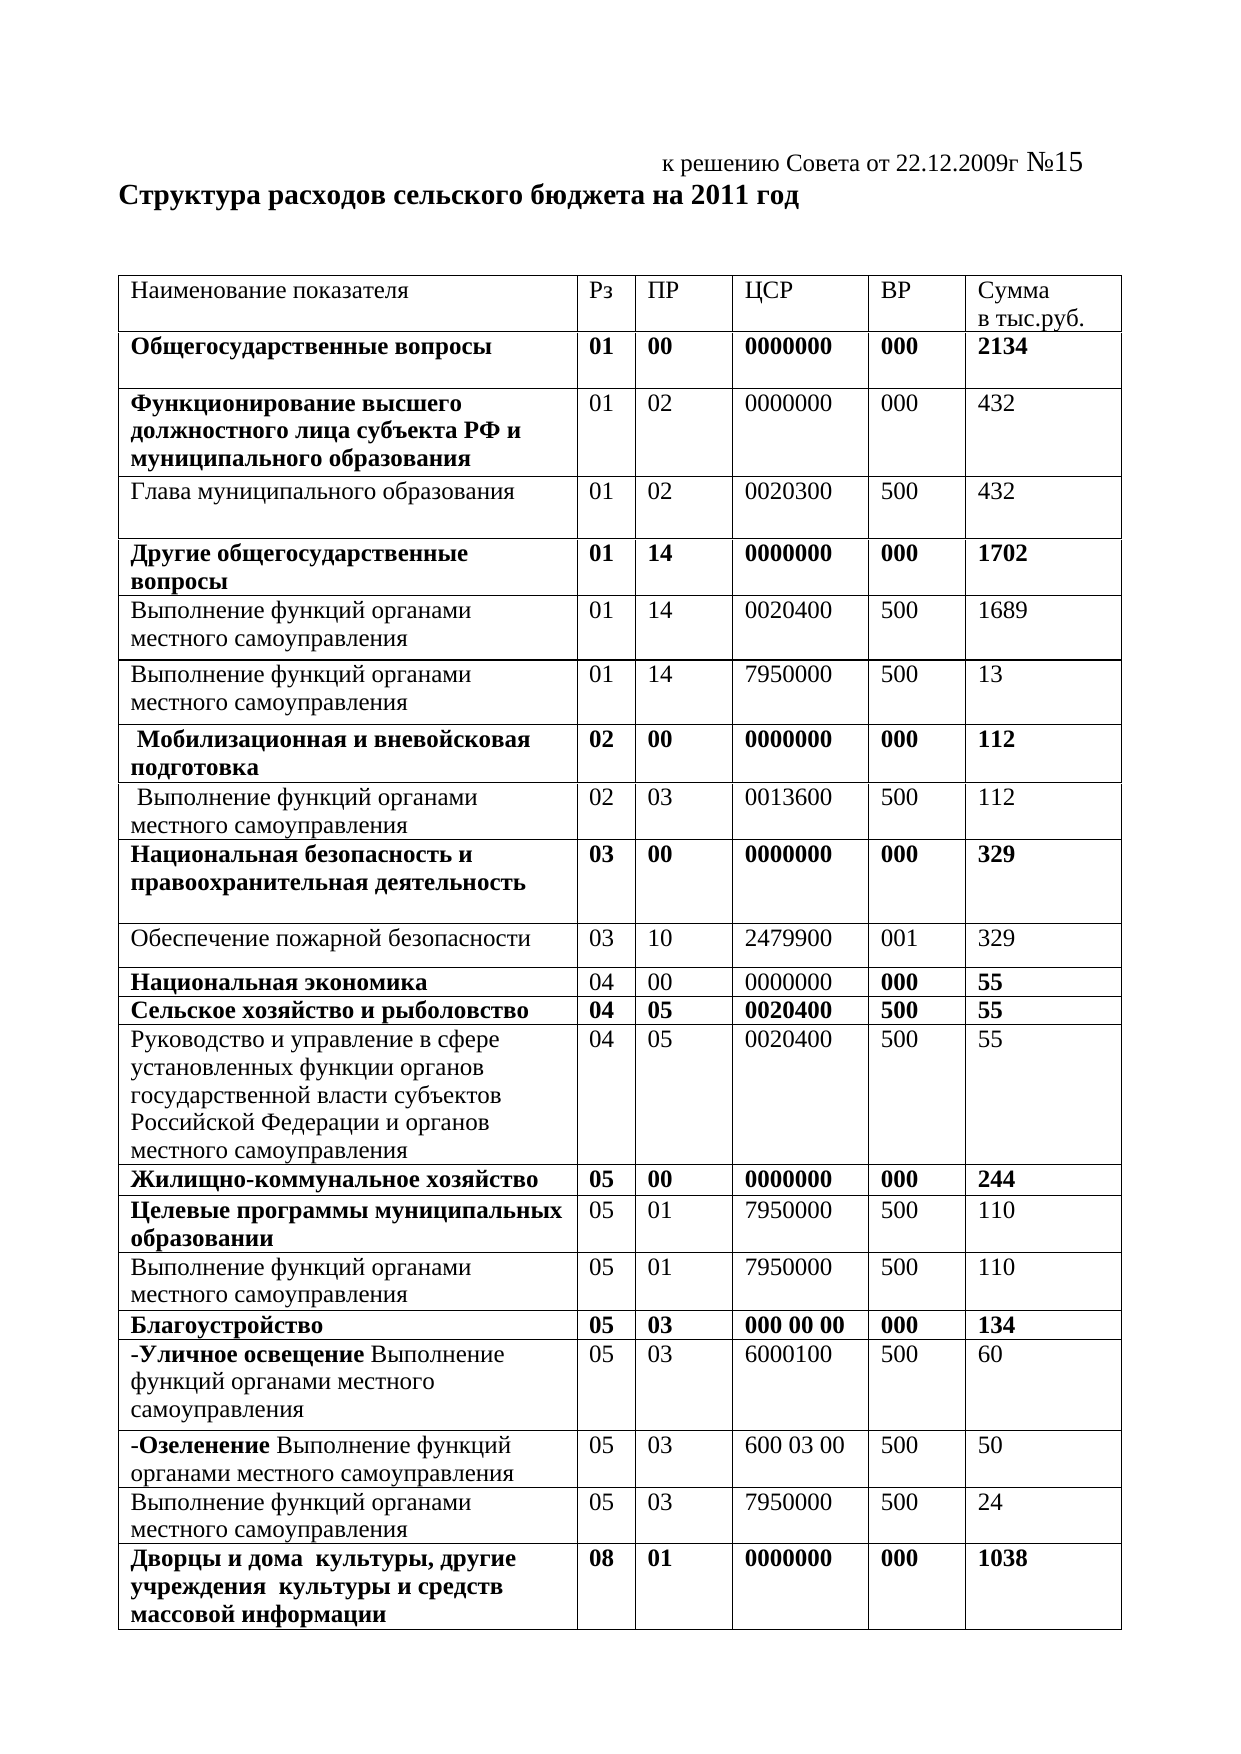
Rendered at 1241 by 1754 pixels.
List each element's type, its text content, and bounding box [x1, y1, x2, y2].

table_cell 0000000 [733, 389, 868, 476]
table_cell 02 [578, 784, 635, 839]
table_header Наименование показателя [119, 276, 577, 331]
table_cell 05 [578, 1340, 635, 1430]
table_cell 0000000 [733, 1544, 868, 1629]
table_cell 05 [578, 1165, 635, 1195]
table_cell 500 [869, 997, 965, 1024]
table_cell Руководство и управление в сфере установленных функции органов государственной власти субъектов Российской Федерации и органов местного самоуправления [119, 1025, 577, 1164]
table_cell 01 [636, 1253, 732, 1310]
table_cell Обеспечение пожарной безопасности [119, 924, 577, 967]
table_cell 001 [869, 924, 965, 967]
table_cell 04 [578, 997, 635, 1024]
table_cell 000 00 00 [733, 1311, 868, 1339]
table_cell 110 [966, 1196, 1121, 1252]
table_cell 0000000 [733, 333, 868, 388]
table_cell 112 [966, 725, 1121, 782]
table_cell 55 [966, 968, 1121, 996]
table_cell 24 [966, 1488, 1121, 1543]
table_cell Выполнение функций органами местного самоуправления [119, 596, 577, 659]
table_cell 0000000 [733, 1165, 868, 1195]
table_cell 01 [578, 477, 635, 538]
table_header ПР [636, 276, 732, 331]
table_cell 432 [966, 389, 1121, 476]
table_cell Выполнение функций органами местного самоуправления [119, 784, 577, 839]
table_cell 000 [869, 1311, 965, 1339]
table_cell 112 [966, 784, 1121, 839]
table_cell Сельское хозяйство и рыболовство [119, 997, 577, 1024]
table_cell Выполнение функций органами местного самоуправления [119, 1488, 577, 1543]
table_cell 329 [966, 924, 1121, 967]
table_cell 500 [869, 661, 965, 724]
text Структура расходов сельского бюджета на 2011 год [118, 178, 1122, 210]
table_cell 0000000 [733, 540, 868, 595]
table_cell 04 [578, 968, 635, 996]
table_cell 500 [869, 596, 965, 659]
table_cell 04 [578, 1025, 635, 1164]
table_cell Дворцы и дома культуры, другие учреждения культуры и средств массовой информации [119, 1544, 577, 1629]
table_cell 500 [869, 1025, 965, 1164]
table_cell 7950000 [733, 1488, 868, 1543]
table_cell 60 [966, 1340, 1121, 1430]
table_cell Национальная экономика [119, 968, 577, 996]
table_cell 500 [869, 1488, 965, 1543]
table_cell 000 [869, 1544, 965, 1629]
table_cell 55 [966, 1025, 1121, 1164]
table_cell 00 [636, 333, 732, 388]
table_cell 03 [636, 1431, 732, 1487]
table_cell 02 [636, 389, 732, 476]
table_cell 0020400 [733, 596, 868, 659]
table_cell 500 [869, 1431, 965, 1487]
table_cell 01 [636, 1196, 732, 1252]
table_cell 05 [578, 1431, 635, 1487]
table_cell Благоустройство [119, 1311, 577, 1339]
table_cell 00 [636, 968, 732, 996]
table_cell 14 [636, 661, 732, 724]
table_cell 03 [578, 840, 635, 923]
table_cell Функционирование высшего должностного лица субъекта РФ и муниципального образования [119, 389, 577, 476]
table_cell 01 [578, 333, 635, 388]
table_cell Выполнение функций органами местного самоуправления [119, 1253, 577, 1310]
table_cell 244 [966, 1165, 1121, 1195]
table_cell 0020400 [733, 1025, 868, 1164]
table_cell 7950000 [733, 661, 868, 724]
table_cell 03 [636, 1311, 732, 1339]
table_cell 000 [869, 968, 965, 996]
table_cell 03 [636, 1488, 732, 1543]
table_cell 500 [869, 1340, 965, 1430]
text к решению Совета от 22.12.2009г №15 [118, 146, 1122, 178]
table_cell 14 [636, 540, 732, 595]
table_cell Общегосударственные вопросы [119, 333, 577, 388]
table_cell 000 [869, 333, 965, 388]
table_cell 329 [966, 840, 1121, 923]
table_cell 08 [578, 1544, 635, 1629]
table_cell 0020300 [733, 477, 868, 538]
table_cell 0013600 [733, 784, 868, 839]
table_cell 55 [966, 997, 1121, 1024]
table_cell 500 [869, 477, 965, 538]
table_cell 600 03 00 [733, 1431, 868, 1487]
table_cell 432 [966, 477, 1121, 538]
table_cell Жилищно-коммунальное хозяйство [119, 1165, 577, 1195]
table_cell 05 [578, 1196, 635, 1252]
table_cell 2134 [966, 333, 1121, 388]
table_cell 110 [966, 1253, 1121, 1310]
table_cell 02 [636, 477, 732, 538]
table_cell 7950000 [733, 1253, 868, 1310]
table_cell 01 [636, 1544, 732, 1629]
table_cell Целевые программы муниципальных образовании [119, 1196, 577, 1252]
table_cell 50 [966, 1431, 1121, 1487]
table_cell 000 [869, 540, 965, 595]
table_cell 1038 [966, 1544, 1121, 1629]
table_cell 0020400 [733, 997, 868, 1024]
table_cell 03 [636, 1340, 732, 1430]
table_cell 03 [578, 924, 635, 967]
table_header Рз [578, 276, 635, 331]
table_cell Глава муниципального образования [119, 477, 577, 538]
table_cell 14 [636, 596, 732, 659]
table_header Сумма в тыс.руб. [966, 276, 1121, 331]
table_cell 10 [636, 924, 732, 967]
table_cell 500 [869, 784, 965, 839]
table_cell Национальная безопасность и правоохранительная деятельность [119, 840, 577, 923]
table_cell 2479900 [733, 924, 868, 967]
table_cell 134 [966, 1311, 1121, 1339]
table_cell 13 [966, 661, 1121, 724]
table_header ЦСР [733, 276, 868, 331]
table_cell Другие общегосударственные вопросы [119, 540, 577, 595]
table_cell 500 [869, 1196, 965, 1252]
table_cell 000 [869, 725, 965, 782]
table_cell 000 [869, 389, 965, 476]
table_cell Мобилизационная и вневойсковая подготовка [119, 725, 577, 782]
table_header ВР [869, 276, 965, 331]
table_cell 03 [636, 784, 732, 839]
table_cell 0000000 [733, 725, 868, 782]
table_cell -Озеленение Выполнение функций органами местного самоуправления [119, 1431, 577, 1487]
table_cell 1702 [966, 540, 1121, 595]
table_cell 6000100 [733, 1340, 868, 1430]
table_cell 05 [636, 997, 732, 1024]
table_cell 01 [578, 661, 635, 724]
table_cell Выполнение функций органами местного самоуправления [119, 661, 577, 724]
table_cell 000 [869, 1165, 965, 1195]
table_cell 00 [636, 840, 732, 923]
table_cell 01 [578, 540, 635, 595]
table_cell 0000000 [733, 840, 868, 923]
table_cell 7950000 [733, 1196, 868, 1252]
table_cell 01 [578, 389, 635, 476]
table_cell 05 [578, 1311, 635, 1339]
table_cell 05 [578, 1488, 635, 1543]
table_cell 01 [578, 596, 635, 659]
table_cell -Уличное освещение Выполнение функций органами местного самоуправления [119, 1340, 577, 1430]
table_cell 05 [636, 1025, 732, 1164]
table_cell 000 [869, 840, 965, 923]
table_cell 02 [578, 725, 635, 782]
table_cell 0000000 [733, 968, 868, 996]
table_cell 00 [636, 1165, 732, 1195]
table_cell 05 [578, 1253, 635, 1310]
table_cell 500 [869, 1253, 965, 1310]
table_cell 00 [636, 725, 732, 782]
table_cell 1689 [966, 596, 1121, 659]
